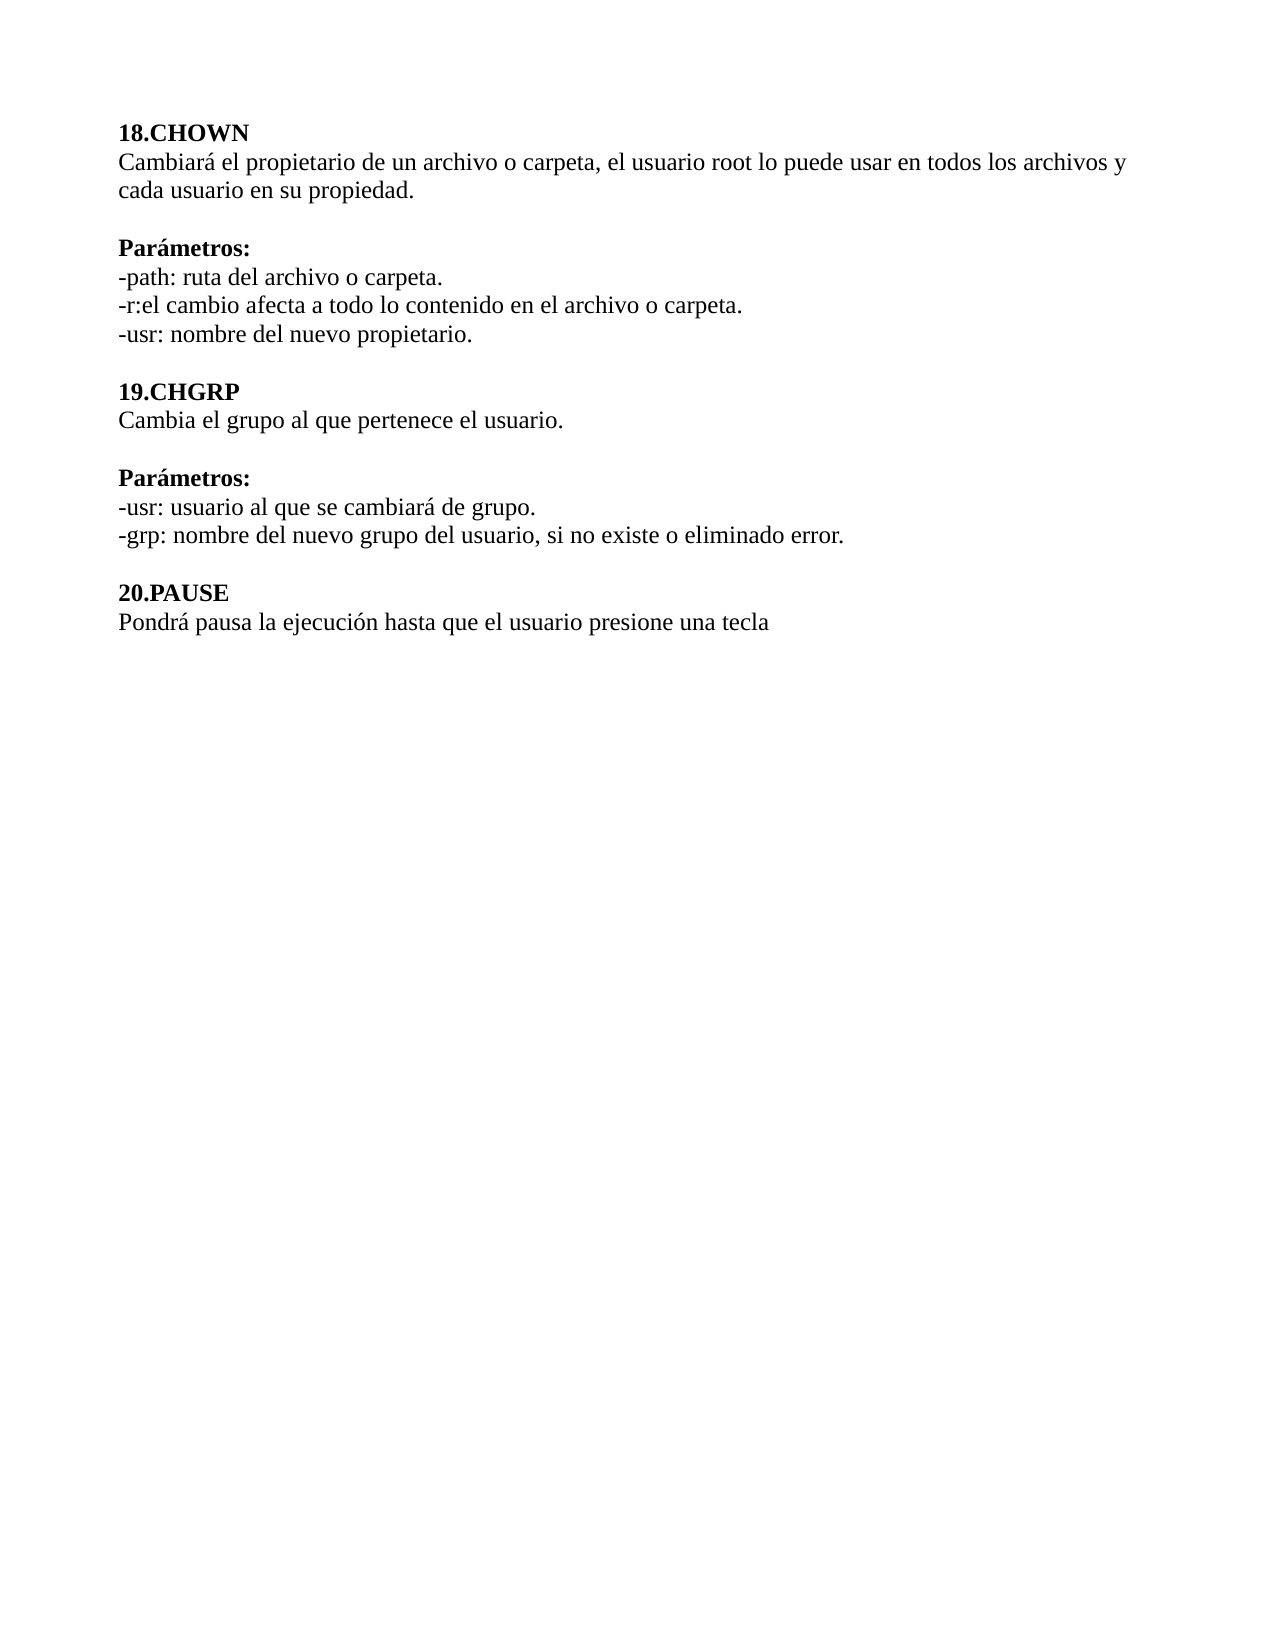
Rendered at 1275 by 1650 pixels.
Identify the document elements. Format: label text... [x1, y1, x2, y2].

text -usr: nombre del nuevo propietario. [118, 319, 1157, 348]
text Pondrá pausa la ejecución hasta que el usuario presione una tecla [118, 607, 1157, 636]
text -grp: nombre del nuevo grupo del usuario, si no existe o eliminado error. [118, 521, 1157, 549]
text 20.PAUSE [118, 578, 1157, 607]
text -path: ruta del archivo o carpeta. [118, 262, 1157, 291]
text Cambia el grupo al que pertenece el usuario. [118, 406, 1157, 434]
text -r:el cambio afecta a todo lo contenido en el archivo o carpeta. [118, 291, 1157, 319]
text Parámetros: [118, 233, 1157, 262]
text 19.CHGRP [118, 377, 1157, 406]
text 18.CHOWN [118, 118, 1157, 147]
text -usr: usuario al que se cambiará de grupo. [118, 492, 1157, 521]
text Cambiará el propietario de un archivo o carpeta, el usuario root lo puede usar en todos los archivos y cada usuario en su propiedad. [118, 147, 1157, 204]
text Parámetros: [118, 463, 1157, 492]
